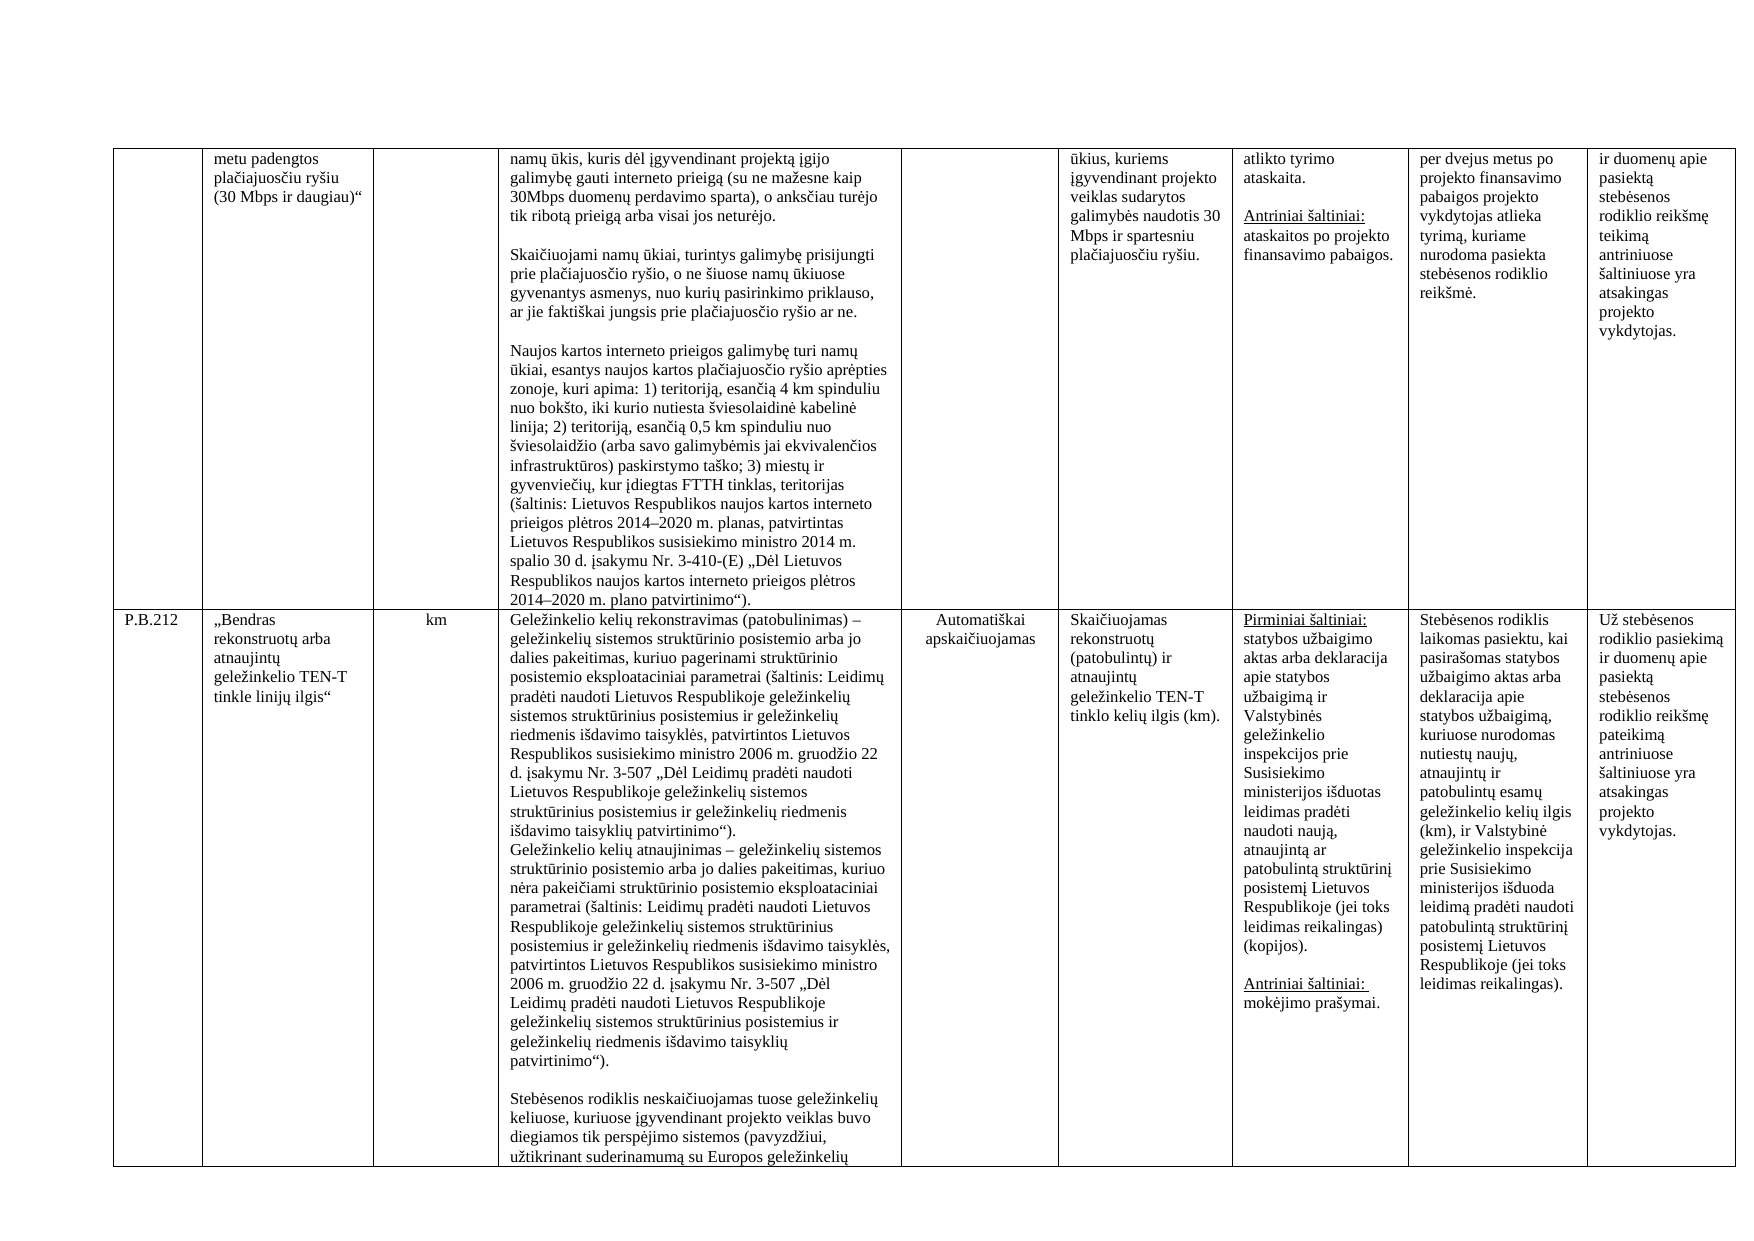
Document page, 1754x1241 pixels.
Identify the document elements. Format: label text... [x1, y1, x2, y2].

table_cell [902, 149, 1058, 609]
table_cell Pirminiai šaltiniai: statybos užbaigimo aktas arba deklaracija apie statybos užbaigimą ir Valstybinės geležinkelio inspekcijos prie Susisiekimo ministerijos išduotas leidimas pradėti naudoti naują, atnaujintą ar patobulintą struktūrinį posistemį Lietuvos Respublikoje (jei toks leidimas reikalingas) (kopijos). Antriniai šaltiniai: mokėjimo prašymai. [1233, 610, 1408, 1166]
table_cell ūkius, kuriems įgyvendinant projekto veiklas sudarytos galimybės naudotis 30 Mbps ir spartesniu plačiajuosčiu ryšiu. [1059, 149, 1232, 609]
table_cell km [374, 610, 498, 1166]
table_cell namų ūkis, kuris dėl įgyvendinant projektą įgijo galimybę gauti interneto prieigą (su ne mažesne kaip 30Mbps duomenų perdavimo sparta), o anksčiau turėjo tik ribotą prieigą arba visai jos neturėjo. Skaičiuojami namų ūkiai, turintys galimybę prisijungti prie plačiajuosčio ryšio, o ne šiuose namų ūkiuose gyvenantys asmenys, nuo kurių pasirinkimo priklauso, ar jie faktiškai jungsis prie plačiajuosčio ryšio ar ne. Naujos kartos interneto prieigos galimybę turi namų ūkiai, esantys naujos kartos plačiajuosčio ryšio aprėpties zonoje, kuri apima: 1) teritoriją, esančią 4 km spinduliu nuo bokšto, iki kurio nutiesta šviesolaidinė kabelinė linija; 2) teritoriją, esančią 0,5 km spinduliu nuo šviesolaidžio (arba savo galimybėmis jai ekvivalenčios infrastruktūros) paskirstymo taško; 3) miestų ir gyvenviečių, kur įdiegtas FTTH tinklas, teritorijas (šaltinis: Lietuvos Respublikos naujos kartos interneto prieigos plėtros 2014–2020 m. planas, patvirtintas Lietuvos Respublikos susisiekimo ministro 2014 m. spalio 30 d. įsakymu Nr. 3-410-(E) „Dėl Lietuvos Respublikos naujos kartos interneto prieigos plėtros 2014–2020 m. plano patvirtinimo“). [499, 149, 901, 609]
table_cell Geležinkelio kelių rekonstravimas (patobulinimas) – geležinkelių sistemos struktūrinio posistemio arba jo dalies pakeitimas, kuriuo pagerinami struktūrinio posistemio eksploataciniai parametrai (šaltinis: Leidimų pradėti naudoti Lietuvos Respublikoje geležinkelių sistemos struktūrinius posistemius ir geležinkelių riedmenis išdavimo taisyklės, patvirtintos Lietuvos Respublikos susisiekimo ministro 2006 m. gruodžio 22 d. įsakymu Nr. 3-507 „Dėl Leidimų pradėti naudoti Lietuvos Respublikoje geležinkelių sistemos struktūrinius posistemius ir geležinkelių riedmenis išdavimo taisyklių patvirtinimo“). Geležinkelio kelių atnaujinimas – geležinkelių sistemos struktūrinio posistemio arba jo dalies pakeitimas, kuriuo nėra pakeičiami struktūrinio posistemio eksploataciniai parametrai (šaltinis: Leidimų pradėti naudoti Lietuvos Respublikoje geležinkelių sistemos struktūrinius posistemius ir geležinkelių riedmenis išdavimo taisyklės, patvirtintos Lietuvos Respublikos susisiekimo ministro 2006 m. gruodžio 22 d. įsakymu Nr. 3-507 „Dėl Leidimų pradėti naudoti Lietuvos Respublikoje geležinkelių sistemos struktūrinius posistemius ir geležinkelių riedmenis išdavimo taisyklių patvirtinimo“). Stebėsenos rodiklis neskaičiuojamas tuose geležinkelių keliuose, kuriuose įgyvendinant projekto veiklas buvo diegiamos tik perspėjimo sistemos (pavyzdžiui, užtikrinant suderinamumą su Europos geležinkelių [499, 610, 901, 1166]
table_cell per dvejus metus po projekto finansavimo pabaigos projekto vykdytojas atlieka tyrimą, kuriame nurodoma pasiekta stebėsenos rodiklio reikšmė. [1409, 149, 1587, 609]
table_cell P.B.212 [114, 610, 202, 1166]
table_cell Stebėsenos rodiklis laikomas pasiektu, kai pasirašomas statybos užbaigimo aktas arba deklaracija apie statybos užbaigimą, kuriuose nurodomas nutiestų naujų, atnaujintų ir patobulintų esamų geležinkelio kelių ilgis (km), ir Valstybinė geležinkelio inspekcija prie Susisiekimo ministerijos išduoda leidimą pradėti naudoti patobulintą struktūrinį posistemį Lietuvos Respublikoje (jei toks leidimas reikalingas). [1409, 610, 1587, 1166]
table_cell metu padengtos plačiajuosčiu ryšiu (30 Mbps ir daugiau)“ [203, 149, 373, 609]
table_cell ir duomenų apie pasiektą stebėsenos rodiklio reikšmę teikimą antriniuose šaltiniuose yra atsakingas projekto vykdytojas. [1588, 149, 1735, 609]
table_cell Automatiškai apskaičiuojamas [902, 610, 1058, 1166]
table_cell „Bendras rekonstruotų arba atnaujintų geležinkelio TEN-T tinkle linijų ilgis“ [203, 610, 373, 1166]
table_cell [114, 149, 202, 609]
table_cell Skaičiuojamas rekonstruotų (patobulintų) ir atnaujintų geležinkelio TEN-T tinklo kelių ilgis (km). [1059, 610, 1232, 1166]
table_cell [374, 149, 498, 609]
table_cell atlikto tyrimo ataskaita. Antriniai šaltiniai: ataskaitos po projekto finansavimo pabaigos. [1233, 149, 1408, 609]
table_cell Už stebėsenos rodiklio pasiekimą ir duomenų apie pasiektą stebėsenos rodiklio reikšmę pateikimą antriniuose šaltiniuose yra atsakingas projekto vykdytojas. [1588, 610, 1735, 1166]
